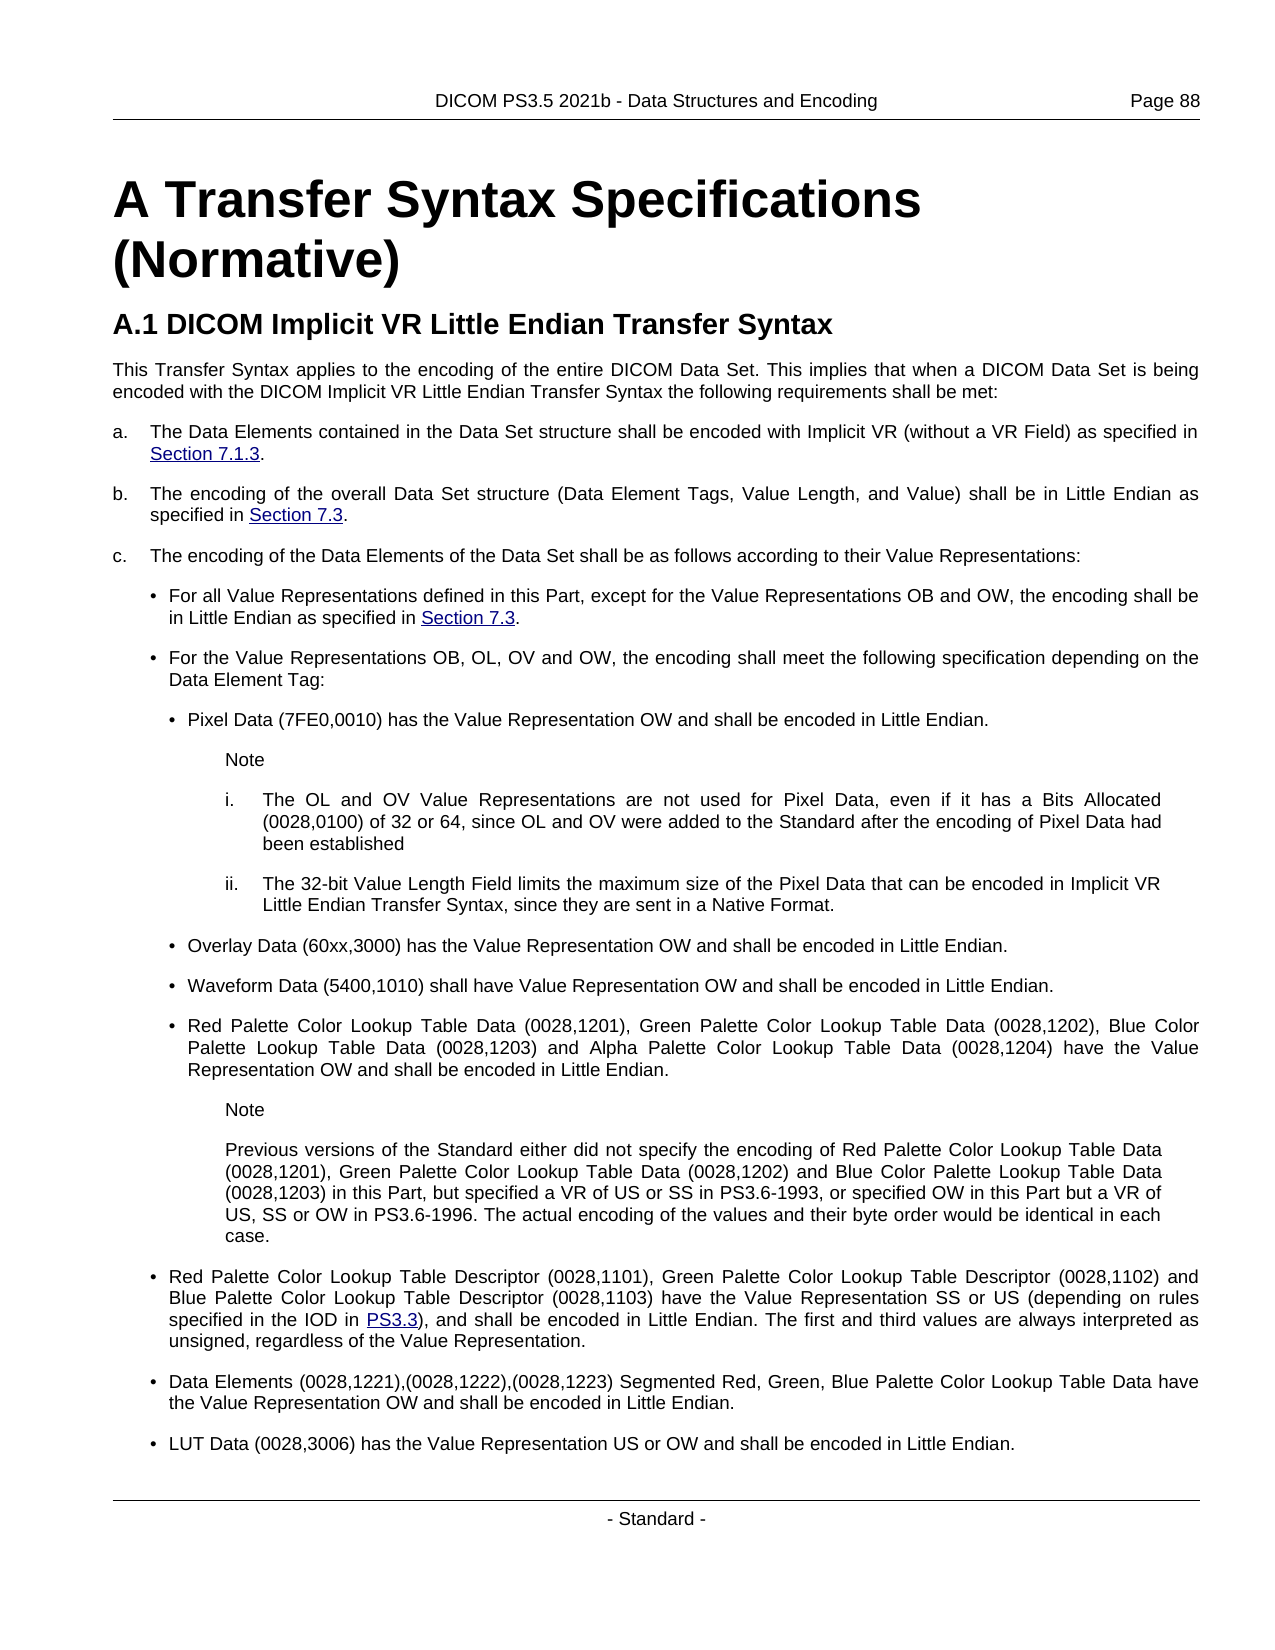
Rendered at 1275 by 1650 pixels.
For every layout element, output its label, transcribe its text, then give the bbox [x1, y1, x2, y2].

text • For all Value Representations defined in this Part, except for the Value Representations OB and OW, the encoding shall be in Little Endian as specified in Section 7.3. [150, 585, 1200, 628]
text c. The encoding of the Data Elements of the Data Set shall be as follows according to their Value Representations: [112, 544, 1200, 566]
text This Transfer Syntax applies to the encoding of the entire DICOM Data Set. This implies that when a DICOM Data Set is being encoded with the DICOM Implicit VR Little Endian Transfer Syntax the following requirements shall be met: [112, 359, 1200, 402]
text A.1 DICOM Implicit VR Little Endian Transfer Syntax [112, 307, 1200, 340]
text Previous versions of the Standard either did not specify the encoding of Red Palette Color Lookup Table Data (0028,1201), Green Palette Color Lookup Table Data (0028,1202) and Blue Color Palette Lookup Table Data (0028,1203) in this Part, but specified a VR of US or SS in PS3.6-1993, or specified OW in this Part but a VR of US, SS or OW in PS3.6-1996. The actual encoding of the values and their byte order would be identical in each case. [225, 1139, 1162, 1247]
text A Transfer Syntax Specifications (Normative) [112, 169, 1200, 288]
text • Red Palette Color Lookup Table Data (0028,1201), Green Palette Color Lookup Table Data (0028,1202), Blue Color Palette Lookup Table Data (0028,1203) and Alpha Palette Color Lookup Table Data (0028,1204) have the Value Representation OW and shall be encoded in Little Endian. [169, 1015, 1200, 1080]
text • For the Value Representations OB, OL, OV and OW, the encoding shall meet the following specification depending on the Data Element Tag: [150, 647, 1200, 690]
text • Waveform Data (5400,1010) shall have Value Representation OW and shall be encoded in Little Endian. [169, 975, 1200, 996]
text • Pixel Data (7FE0,0010) has the Value Representation OW and shall be encoded in Little Endian. [169, 709, 1200, 730]
text b. The encoding of the overall Data Set structure (Data Element Tags, Value Length, and Value) shall be in Little Endian as specified in Section 7.3. [112, 483, 1200, 526]
text ii. The 32-bit Value Length Field limits the maximum size of the Pixel Data that can be encoded in Implicit VR Little Endian Transfer Syntax, since they are sent in a Native Format. [225, 873, 1162, 916]
text • Red Palette Color Lookup Table Descriptor (0028,1101), Green Palette Color Lookup Table Descriptor (0028,1102) and Blue Palette Color Lookup Table Descriptor (0028,1103) have the Value Representation SS or US (depending on rules specified in the IOD in PS3.3), and shall be encoded in Little Endian. The first and third values are always interpreted as unsigned, regardless of the Value Representation. [150, 1266, 1200, 1352]
text • LUT Data (0028,3006) has the Value Representation US or OW and shall be encoded in Little Endian. [150, 1432, 1200, 1454]
text • Overlay Data (60xx,3000) has the Value Representation OW and shall be encoded in Little Endian. [169, 934, 1200, 956]
text Note [225, 1099, 1162, 1120]
text i. The OL and OV Value Representations are not used for Pixel Data, even if it has a Bits Allocated (0028,0100) of 32 or 64, since OL and OV were added to the Standard after the encoding of Pixel Data had been established [225, 789, 1162, 854]
text Note [225, 749, 1162, 771]
text • Data Elements (0028,1221),(0028,1222),(0028,1223) Segmented Red, Green, Blue Palette Color Lookup Table Data have the Value Representation OW and shall be encoded in Little Endian. [150, 1371, 1200, 1414]
text a. The Data Elements contained in the Data Set structure shall be encoded with Implicit VR (without a VR Field) as specified in Section 7.1.3. [112, 421, 1200, 464]
